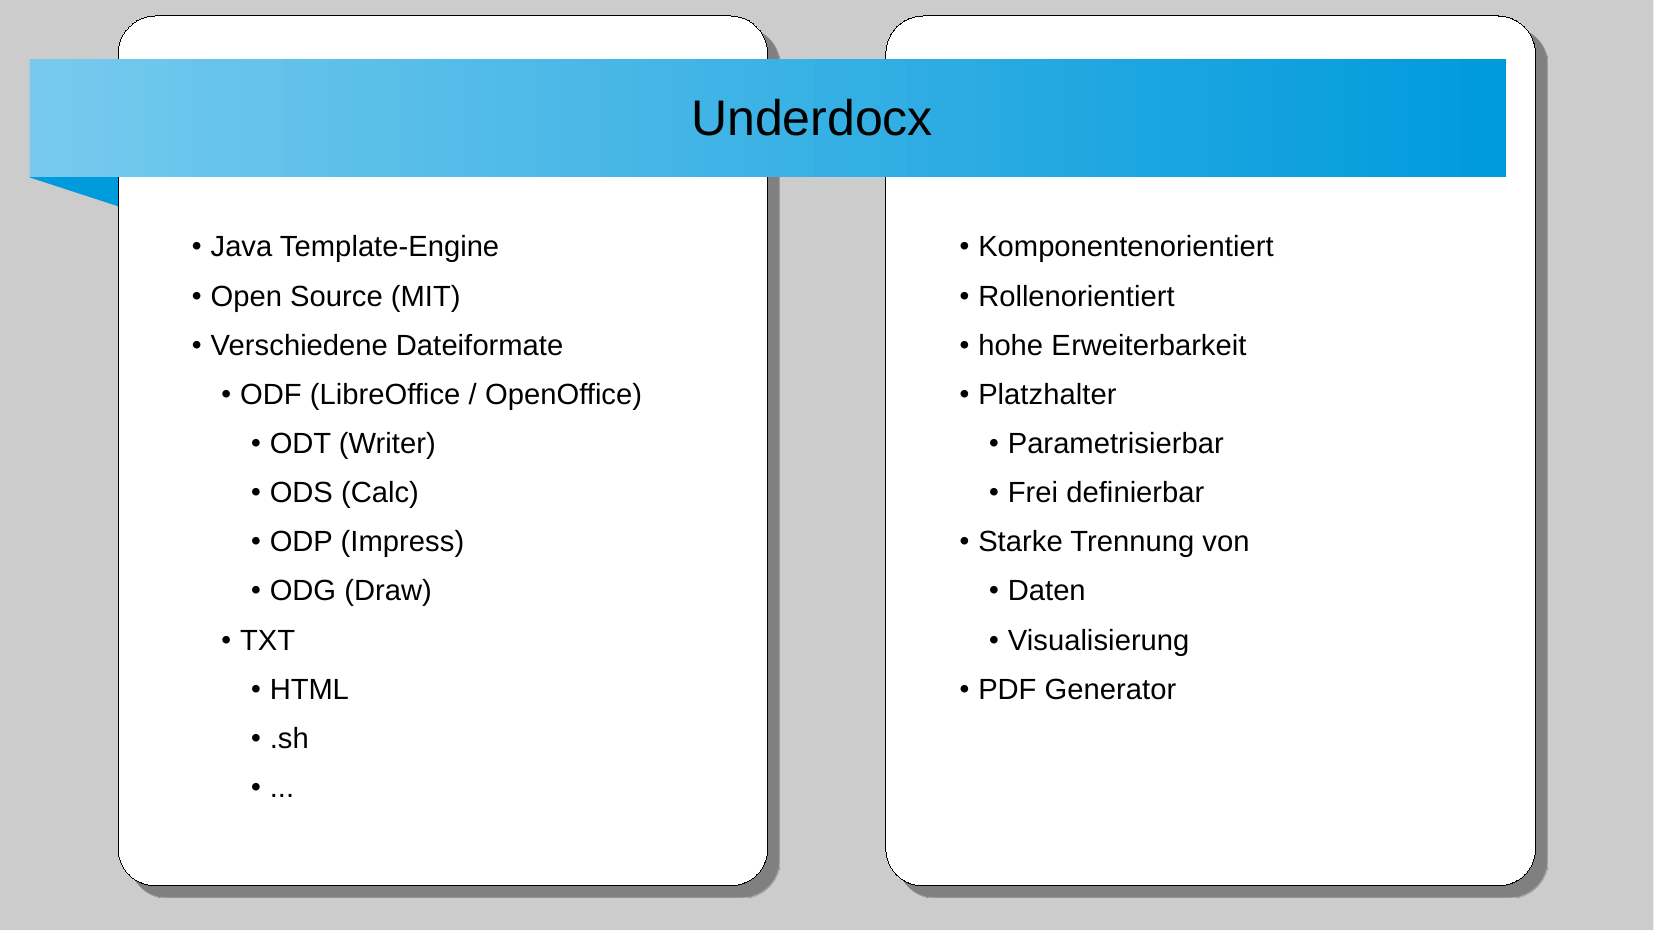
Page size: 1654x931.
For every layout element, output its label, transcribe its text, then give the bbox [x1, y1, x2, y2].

text_box  Komponentenorientiert  Rollenorientiert  hohe Erweiterbarkeit  Platzhalter  Parametrisierbar  Frei definierbar  Starke Trennung von  Daten  Visualisierung  PDF Generator [944, 206, 1477, 861]
title Underdocx [118, 59, 1506, 178]
text_box  Java Template-Engine  Open Source (MIT)  Verschiedene Dateiformate  ODF (LibreOffice / OpenOffice)  ODT (Writer)  ODS (Calc)  ODP (Impress)  ODG (Draw)  TXT  HTML  .sh  ... [177, 206, 709, 861]
